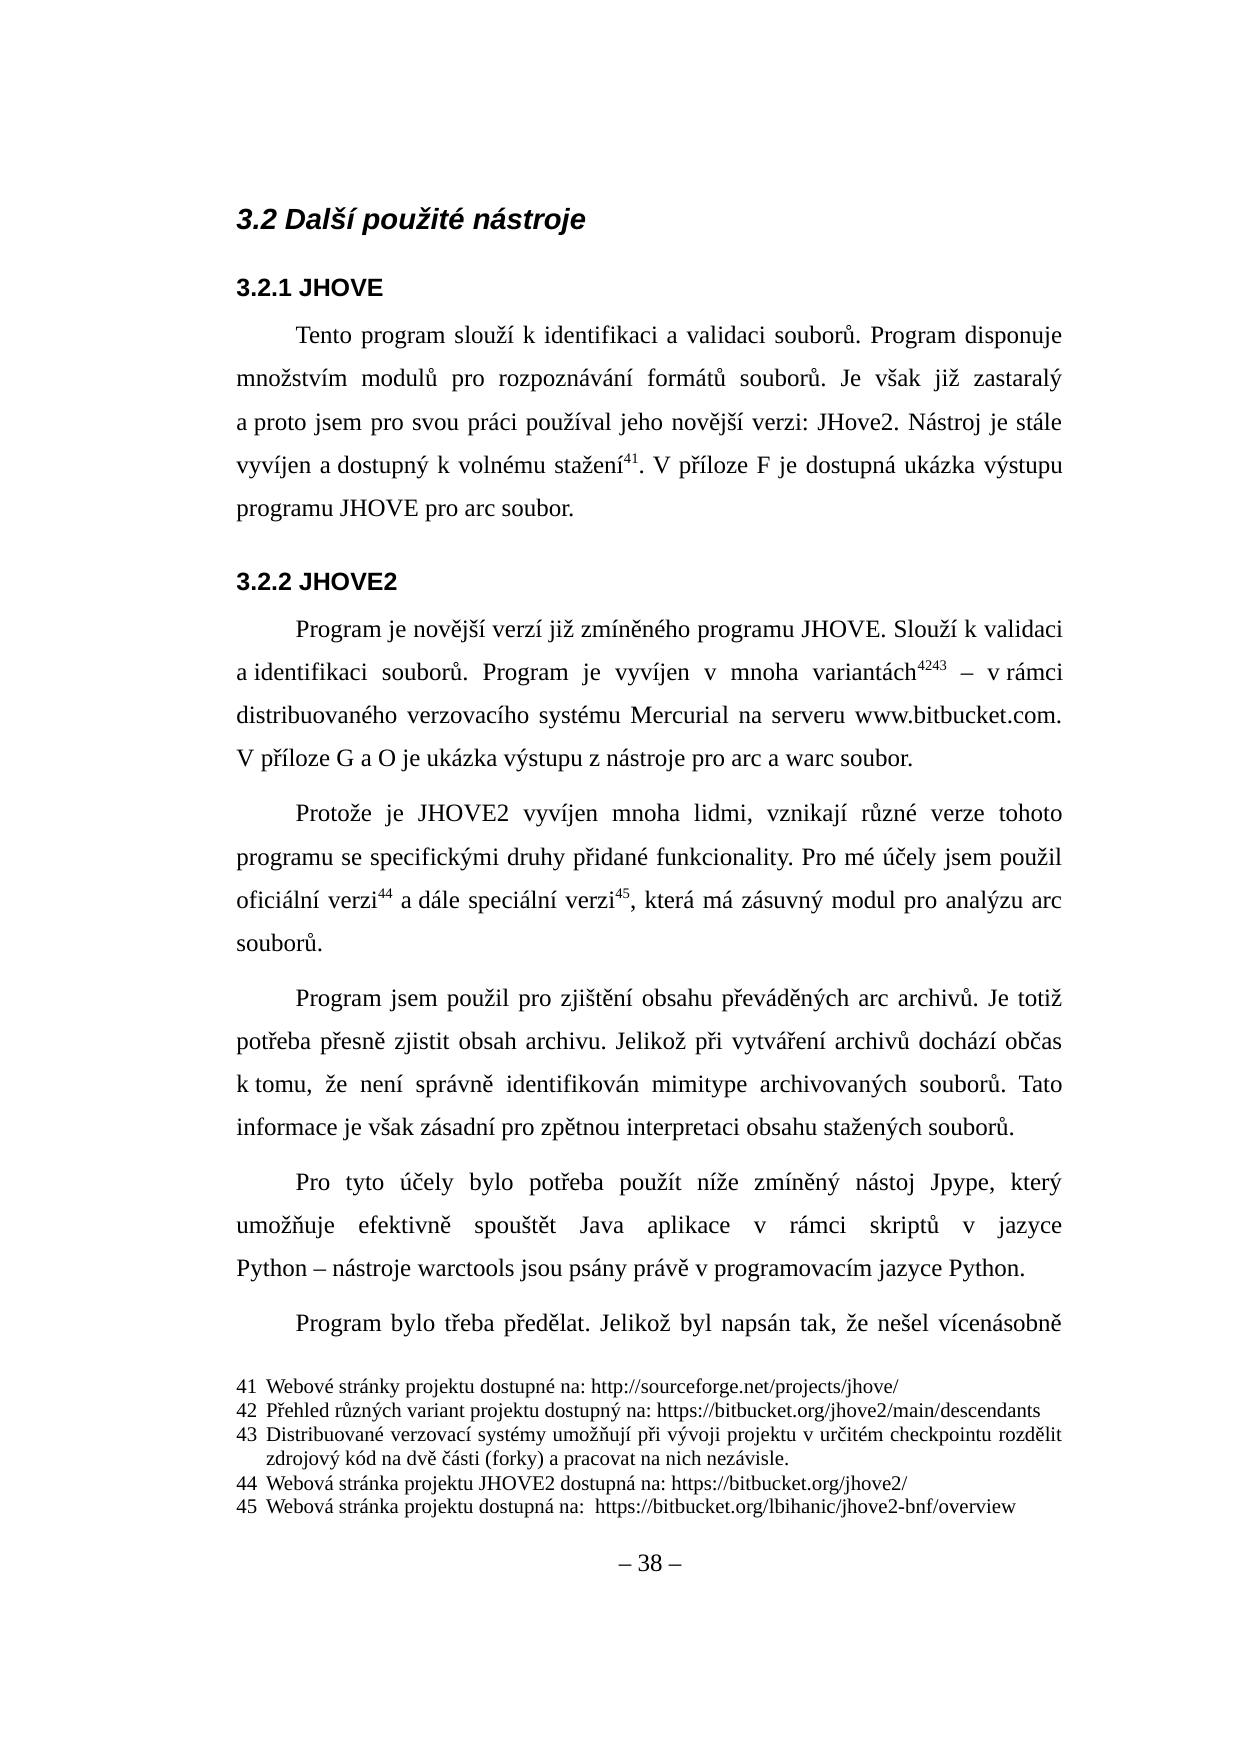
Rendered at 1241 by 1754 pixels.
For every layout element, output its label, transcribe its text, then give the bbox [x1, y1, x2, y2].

text Program je novější verzí již zmíněného programu JHOVE. Slouží k validaci a identifikaci souborů. Program je vyvíjen v mnoha variantách – v rámci distribuovaného verzovacího systému Mercurial na serveru www.bitbucket.com. V příloze G a O je ukázka výstupu z nástroje pro arc a warc soubor. [236, 614, 1063, 772]
text Program bylo třeba předělat. Jelikož byl napsán tak, že nešel vícenásobně [236, 1308, 1063, 1337]
text Webové stránky projektu dostupné na: http://sourceforge.net/projects/jhove/ [236, 1374, 1063, 1398]
subtitle 3.2.2 JHOVE2 [236, 567, 1063, 596]
text Distribuované verzovací systémy umožňují při vývoji projektu v určitém checkpointu rozdělit zdrojový kód na dvě části (forky) a pracovat na nich nezávisle. [236, 1422, 1063, 1470]
text Tento program slouží k identifikaci a validaci souborů. Program disponuje množstvím modulů pro rozpoznávání formátů souborů. Je však již zastaralý a proto jsem pro svou práci používal jeho novější verzi: JHove2. Nástroj je stále vyvíjen a dostupný k volnému stažení. V příloze F je dostupná ukázka výstupu programu JHOVE pro arc soubor. [236, 320, 1063, 522]
subtitle 3.2 Další použité nástroje [236, 202, 1063, 236]
text Přehled různých variant projektu dostupný na: https://bitbucket.org/jhove2/main/descendants [236, 1398, 1063, 1422]
text Program jsem použil pro zjištění obsahu převáděných arc archivů. Je totiž potřeba přesně zjistit obsah archivu. Jelikož při vytváření archivů dochází občas k tomu, že není správně identifikován mimitype archivovaných souborů. Tato informace je však zásadní pro zpětnou interpretaci obsahu stažených souborů. [236, 983, 1063, 1141]
text Webová stránka projektu JHOVE2 dostupná na: https://bitbucket.org/jhove2/ [236, 1470, 1063, 1494]
text Pro tyto účely bylo potřeba použít níže zmíněný nástoj Jpype, který umožňuje efektivně spouštět Java aplikace v rámci skriptů v jazyce Python – nástroje warctools jsou psány právě v programovacím jazyce Python. [236, 1167, 1063, 1282]
text Protože je JHOVE2 vyvíjen mnoha lidmi, vznikají různé verze tohoto programu se specifickými druhy přidané funkcionality. Pro mé účely jsem použil oficiální verzi a dále speciální verzi, která má zásuvný modul pro analýzu arc souborů. [236, 798, 1063, 957]
text Webová stránka projektu dostupná na: https://bitbucket.org/lbihanic/jhove2-bnf/overview [236, 1494, 1063, 1518]
subtitle 3.2.1 JHOVE [236, 273, 1063, 302]
